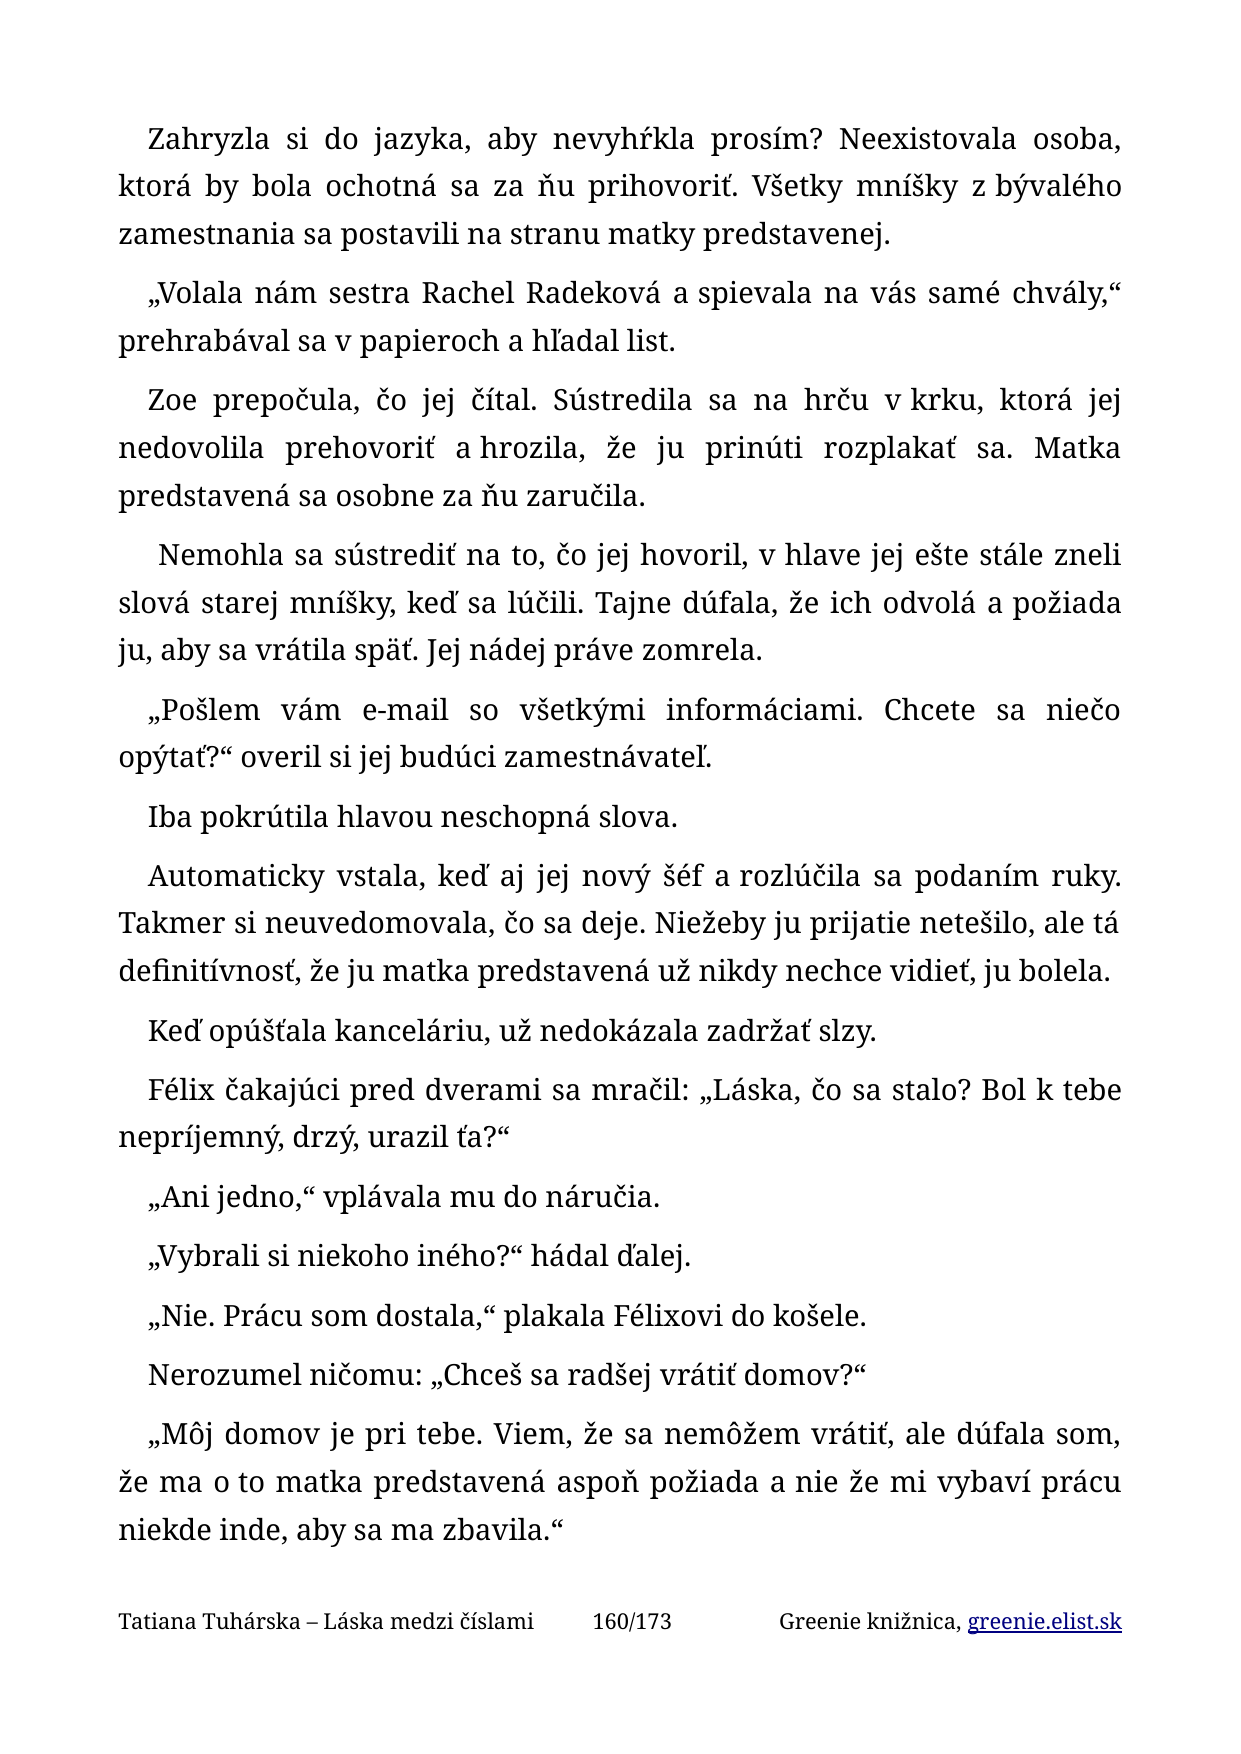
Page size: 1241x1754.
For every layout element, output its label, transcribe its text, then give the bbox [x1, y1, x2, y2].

text „Nie. Prácu som dostala,“ plakala Félixovi do košele. [118, 1295, 1122, 1334]
text Nemohla sa sústrediť na to, čo jej hovoril, v hlave jej ešte stále zneli slová starej mníšky, keď sa lúčili. Tajne dúfala, že ich odvolá a požiada ju, aby sa vrátila späť. Jej nádej práve zomrela. [118, 534, 1122, 669]
text Keď opúšťala kanceláriu, už nedokázala zadržať slzy. [118, 1010, 1122, 1049]
text „Pošlem vám e-mail so všetkými informáciami. Chcete sa niečo opýtať?“ overil si jej budúci zamestnávateľ. [118, 689, 1122, 776]
text Iba pokrútila hlavou neschopná slova. [118, 796, 1122, 836]
text „Vybrali si niekoho iného?“ hádal ďalej. [118, 1236, 1122, 1275]
text Automaticky vstala, keď aj jej nový šéf a rozlúčila sa podaním ruky. Takmer si neuvedomovala, čo sa deje. Niežeby ju prijatie netešilo, ale tá definitívnosť, že ju matka predstavená už nikdy nechce vidieť, ju bolela. [118, 855, 1122, 990]
text „Môj domov je pri tebe. Viem, že sa nemôžem vrátiť, ale dúfala som, že ma o to matka predstavená aspoň požiada a nie že mi vybaví prácu niekde inde, aby sa ma zbavila.“ [118, 1414, 1122, 1548]
text Nerozumel ničomu: „Chceš sa radšej vrátiť domov?“ [118, 1354, 1122, 1394]
text Zahryzla si do jazyka, aby nevyhŕkla prosím? Neexistovala osoba, ktorá by bola ochotná sa za ňu prihovoriť. Všetky mníšky z bývalého zamestnania sa postavili na stranu matky predstavenej. [118, 118, 1122, 253]
text „Volala nám sestra Rachel Radeková a spievala na vás samé chvály,“ prehrabával sa v papieroch a hľadal list. [118, 273, 1122, 360]
text Zoe prepočula, čo jej čítal. Sústredila sa na hrču v krku, ktorá jej nedovolila prehovoriť a hrozila, že ju prinúti rozplakať sa. Matka predstavená sa osobne za ňu zaručila. [118, 380, 1122, 514]
text Félix čakajúci pred dverami sa mračil: „Láska, čo sa stalo? Bol k tebe nepríjemný, drzý, urazil ťa?“ [118, 1069, 1122, 1156]
text „Ani jedno,“ vplávala mu do náručia. [118, 1176, 1122, 1216]
